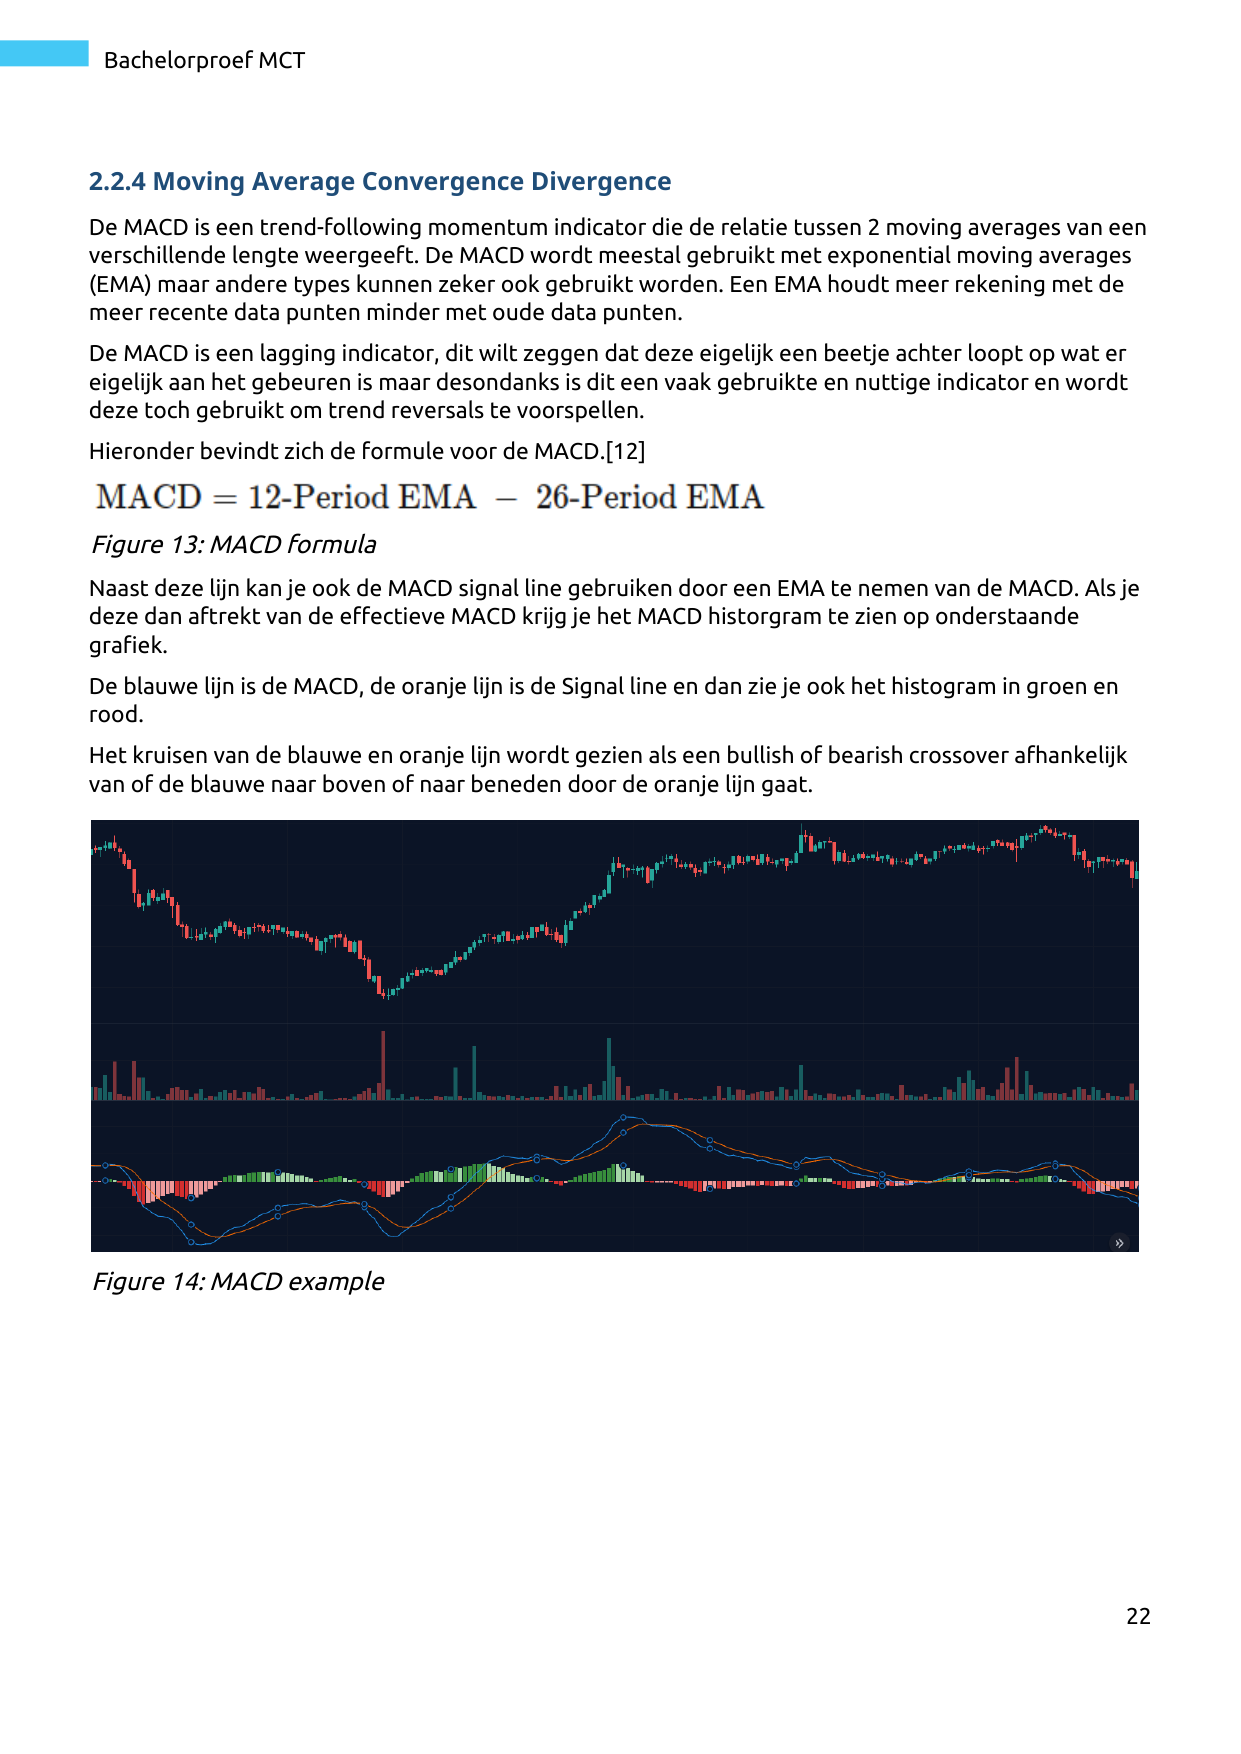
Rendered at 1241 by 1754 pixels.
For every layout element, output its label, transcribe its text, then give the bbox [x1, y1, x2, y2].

text Hieronder bevindt zich de formule voor de MACD.[12] [89, 437, 1152, 464]
text De blauwe lijn is de MACD, de oranje lijn is de Signal line en dan zie je ook het histogram in groen en rood. [89, 672, 1152, 727]
picture [93, 478, 770, 515]
subtitle 2.2.4 Moving Average Convergence Divergence [89, 164, 1152, 198]
text Het kruisen van de blauwe en oranje lijn wordt gezien als een bullish of bearish crossover afhankelijk van of de blauwe naar boven of naar beneden door de oranje lijn gaat. [89, 742, 1152, 796]
picture [91, 820, 1139, 1252]
text Naast deze lijn kan je ook de MACD signal line gebruiken door een EMA te nemen van de MACD. Als je deze dan aftrekt van de effectieve MACD krijg je het MACD historgram te zien op onderstaande grafiek. [89, 466, 1152, 658]
text Figure 13: MACD formula [90, 478, 773, 558]
text De MACD is een trend-following momentum indicator die de relatie tussen 2 moving averages van een verschillende lengte weergeeft. De MACD wordt meestal gebruikt met exponential moving averages (EMA) maar andere types kunnen zeker ook gebruikt worden. Een EMA houdt meer rekening met de meer recente data punten minder met oude data punten. [89, 213, 1152, 325]
text De MACD is een lagging indicator, dit wilt zeggen dat deze eigelijk een beetje achter loopt op wat er eigelijk aan het gebeuren is maar desondanks is dit een vaak gebruikte en nuttige indicator en wordt deze toch gebruikt om trend reversals te voorspellen. [89, 339, 1152, 423]
text Figure 14: MACD example [91, 1252, 1139, 1295]
